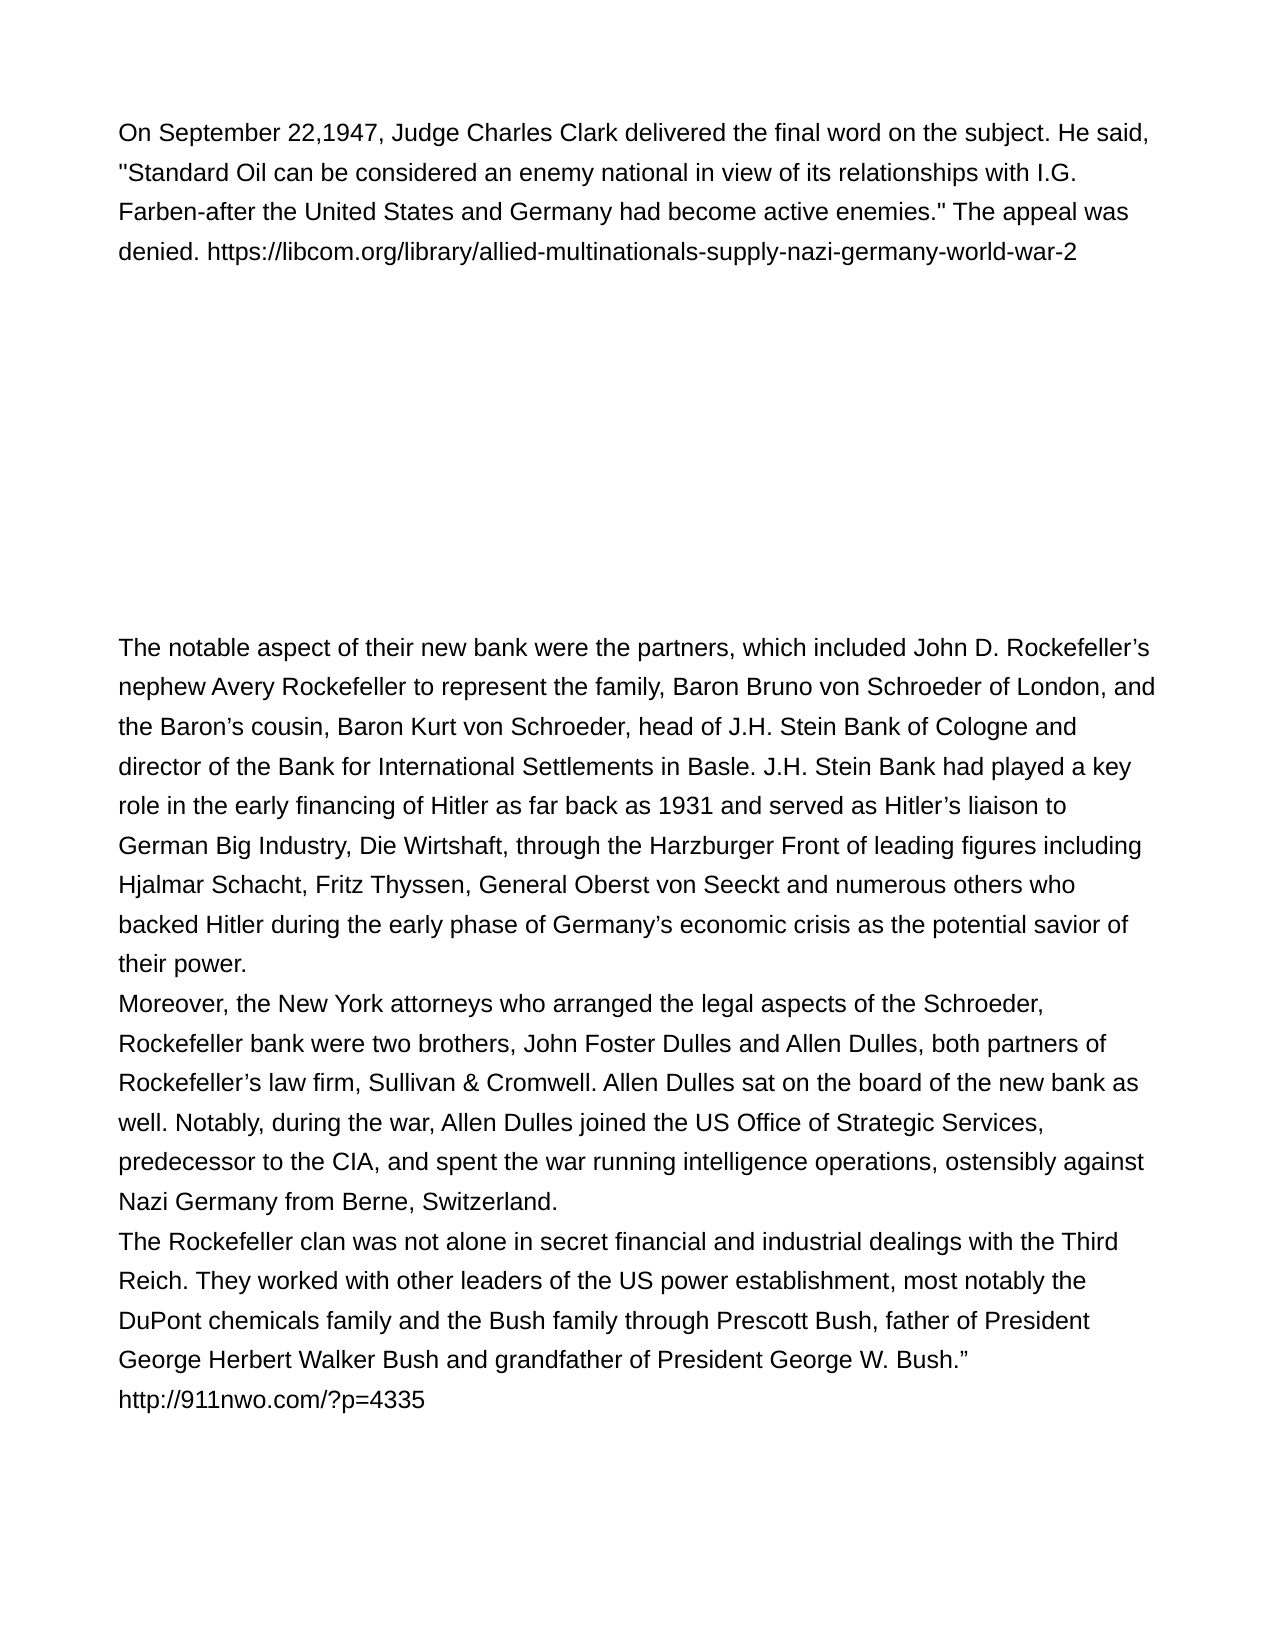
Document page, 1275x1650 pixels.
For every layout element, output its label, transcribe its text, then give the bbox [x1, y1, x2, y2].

text Moreover, the New York attorneys who arranged the legal aspects of the Schroeder, Rockefeller bank were two brothers, John Foster Dulles and Allen Dulles, both partners of Rockefeller’s law firm, Sullivan & Cromwell. Allen Dulles sat on the board of the new bank as well. Notably, during the war, Allen Dulles joined the US Office of Strategic Services, predecessor to the CIA, and spent the war running intelligence operations, ostensibly against Nazi Germany from Berne, Switzerland. [118, 989, 1157, 1216]
text http://911nwo.com/?p=4335 [118, 1385, 1157, 1413]
text The Rockefeller clan was not alone in secret financial and industrial dealings with the Third Reich. They worked with other leaders of the US power establishment, most notably the DuPont chemicals family and the Bush family through Prescott Bush, father of President George Herbert Walker Bush and grandfather of President George W. Bush.” [118, 1226, 1157, 1374]
text The notable aspect of their new bank were the partners, which included John D. Rockefeller’s nephew Avery Rockefeller to represent the family, Baron Bruno von Schroeder of London, and the Baron’s cousin, Baron Kurt von Schroeder, head of J.H. Stein Bank of Cologne and director of the Bank for International Settlements in Basle. J.H. Stein Bank had played a key role in the early financing of Hitler as far back as 1931 and served as Hitler’s liaison to German Big Industry, Die Wirtshaft, through the Harzburger Front of leading figures including Hjalmar Schacht, Fritz Thyssen, General Oberst von Seeckt and numerous others who backed Hitler during the early phase of Germany’s economic crisis as the potential savior of their power. [118, 633, 1157, 978]
text On September 22,1947, Judge Charles Clark delivered the final word on the subject. He said, ''Standard Oil can be considered an enemy national in view of its relationships with I.G. Farben-after the United States and Germany had become active enemies." The appeal was denied. https://libcom.org/library/allied-multinationals-supply-nazi-germany-world-war-2 [118, 118, 1157, 266]
